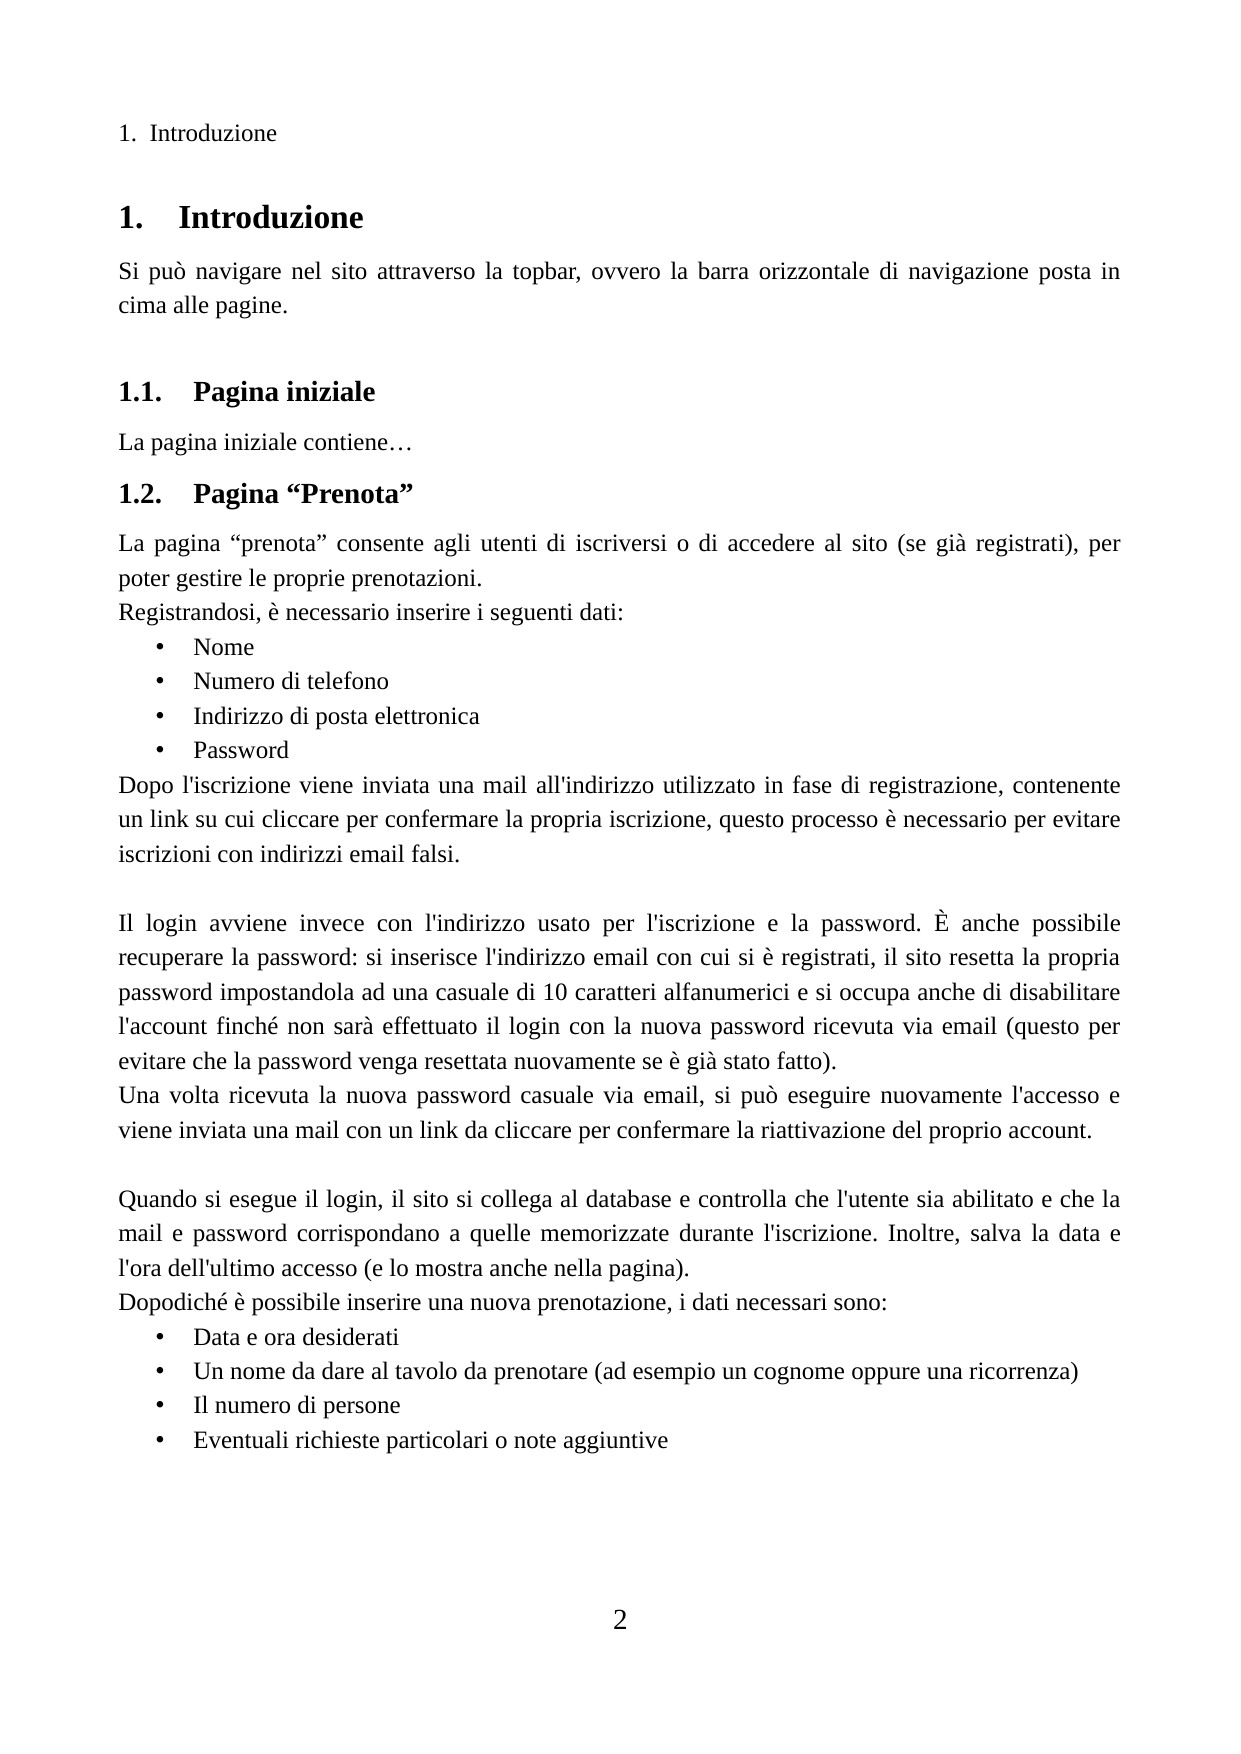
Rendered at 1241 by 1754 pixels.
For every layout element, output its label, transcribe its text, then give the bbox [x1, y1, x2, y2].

list Il numero di persone [156, 1391, 1122, 1419]
text Si può navigare nel sito attraverso la topbar, ovvero la barra orizzontale di navigazione posta in cima alle pagine. [118, 256, 1122, 319]
text La pagina iniziale contiene… [118, 427, 1122, 456]
text La pagina “prenota” consente agli utenti di iscriversi o di accedere al sito (se già registrati), per poter gestire le proprie prenotazioni. [118, 528, 1122, 592]
list Nome [156, 632, 1122, 661]
subtitle Introduzione [118, 197, 1122, 236]
subtitle Pagina “Prenota” [118, 476, 1122, 509]
text Dopo l'iscrizione viene inviata una mail all'indirizzo utilizzato in fase di registrazione, contenente un link su cui cliccare per confermare la propria iscrizione, questo processo è necessario per evitare iscrizioni con indirizzi email falsi. [118, 770, 1122, 868]
text Dopodiché è possibile inserire una nuova prenotazione, i dati necessari sono: [118, 1287, 1122, 1316]
text Registrandosi, è necessario inserire i seguenti dati: [118, 597, 1122, 626]
list Data e ora desiderati [156, 1322, 1122, 1350]
list Indirizzo di posta elettronica [156, 701, 1122, 730]
text Il login avviene invece con l'indirizzo usato per l'iscrizione e la password. È anche possibile recuperare la password: si inserisce l'indirizzo email con cui si è registrati, il sito resetta la propria password impostandola ad una casuale di 10 caratteri alfanumerici e si occupa anche di disabilitare l'account finché non sarà effettuato il login con la nuova password ricevuta via email (questo per evitare che la password venga resettata nuovamente se è già stato fatto). [118, 908, 1122, 1074]
text Quando si esegue il login, il sito si collega al database e controlla che l'utente sia abilitato e che la mail e password corrispondano a quelle memorizzate durante l'iscrizione. Inoltre, salva la data e l'ora dell'ultimo accesso (e lo mostra anche nella pagina). [118, 1184, 1122, 1281]
list Numero di telefono [156, 666, 1122, 695]
text Una volta ricevuta la nuova password casuale via email, si può eseguire nuovamente l'accesso e viene inviata una mail con un link da cliccare per confermare la riattivazione del proprio account. [118, 1080, 1122, 1143]
list Un nome da dare al tavolo da prenotare (ad esempio un cognome oppure una ricorrenza) [156, 1356, 1122, 1385]
list Password [156, 735, 1122, 764]
list Eventuali richieste particolari o note aggiuntive [156, 1425, 1122, 1454]
subtitle Pagina iniziale [118, 374, 1122, 408]
